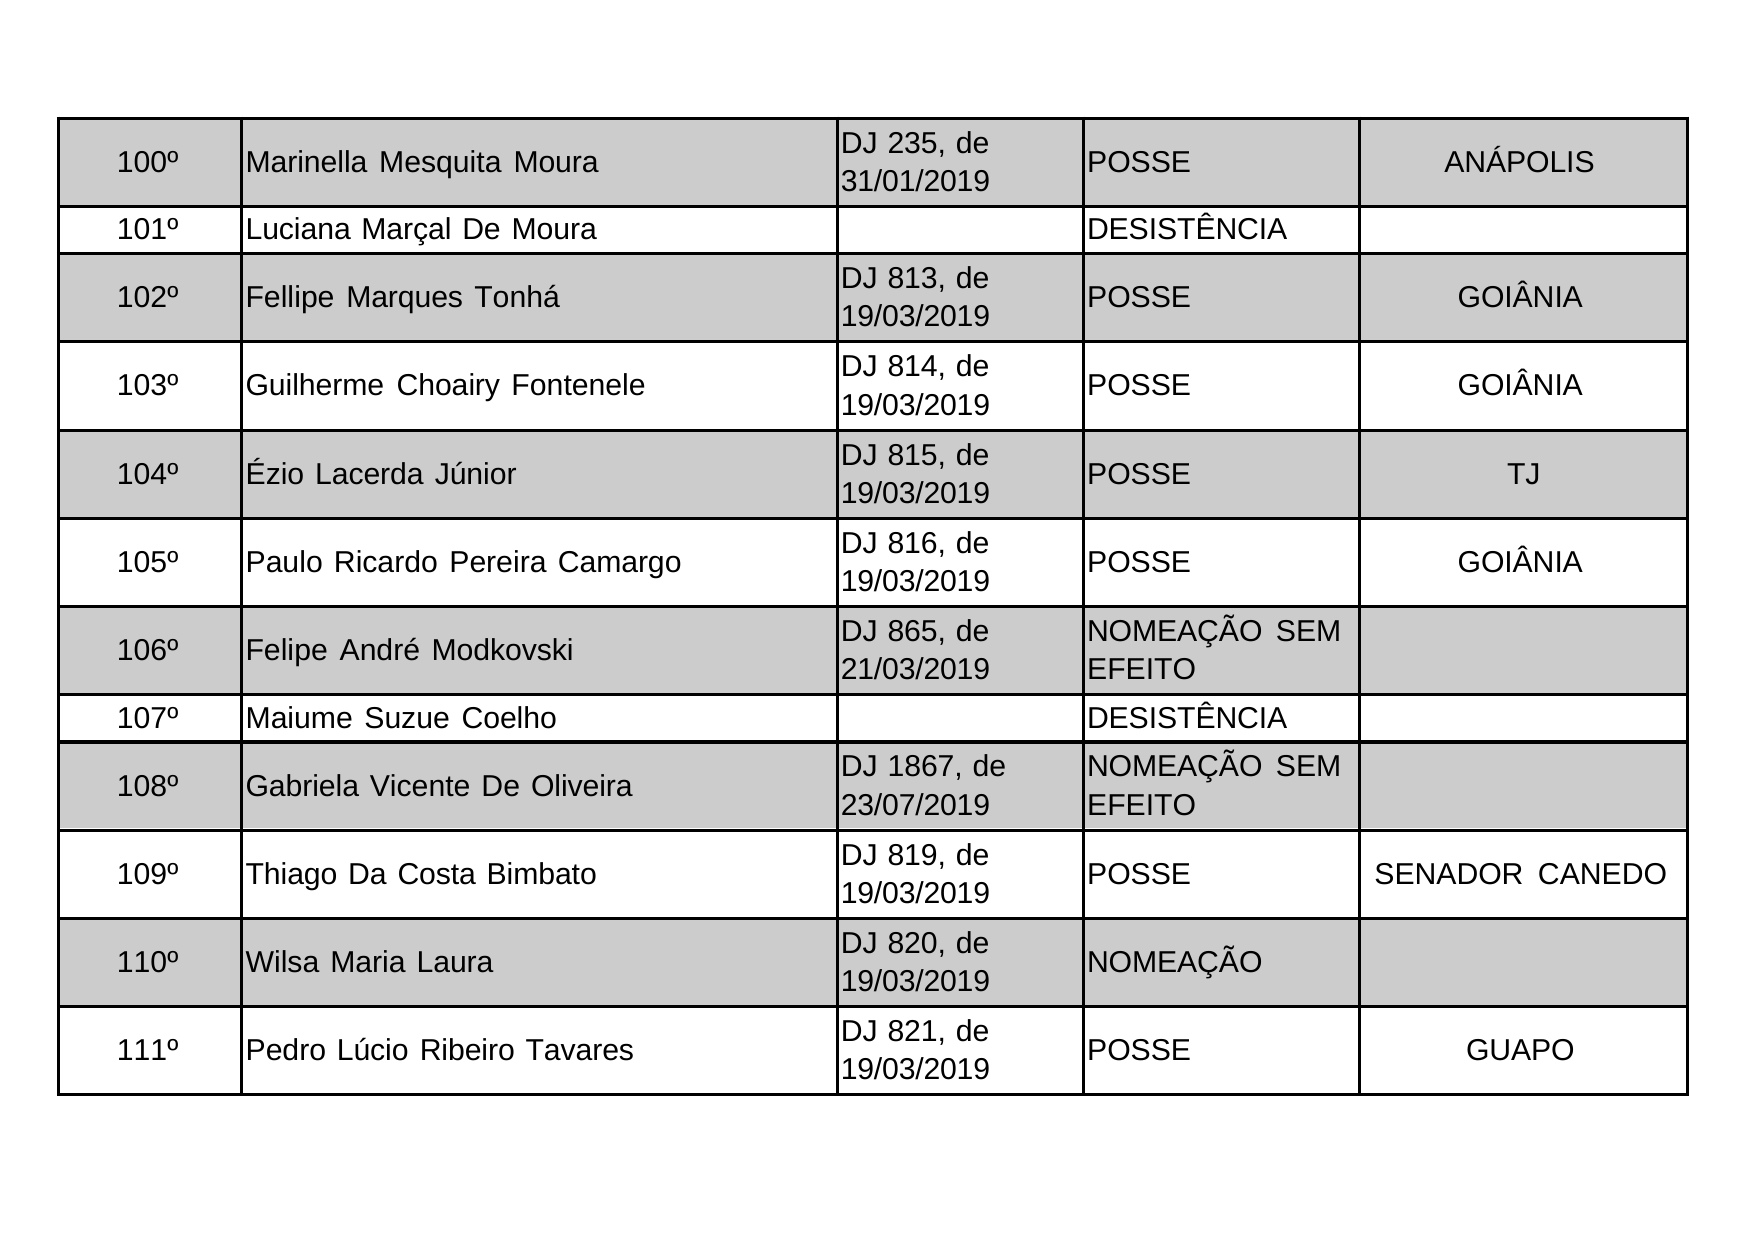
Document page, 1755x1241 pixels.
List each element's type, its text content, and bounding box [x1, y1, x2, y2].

table_cell [1361, 608, 1686, 693]
table_cell SENADOR CANEDO [1361, 832, 1686, 917]
table_cell Gabriela Vicente De Oliveira [243, 744, 836, 828]
table_cell NOMEAÇÃO SEM EFEITO [1085, 608, 1358, 693]
table_cell Maiume Suzue Coelho [243, 696, 836, 740]
table_cell GUAPO [1361, 1008, 1686, 1093]
table_cell DJ 820, de 19/03/2019 [839, 920, 1082, 1005]
table_cell 103º [60, 343, 240, 428]
table_cell 105º [60, 520, 240, 605]
table_cell Guilherme Choairy Fontenele [243, 343, 836, 428]
table_cell Wilsa Maria Laura [243, 920, 836, 1005]
table_cell 106º [60, 608, 240, 693]
table_cell 111º [60, 1008, 240, 1093]
table_cell DJ 813, de 19/03/2019 [839, 255, 1082, 340]
table_cell POSSE [1085, 832, 1358, 917]
table_cell 108º [60, 744, 240, 828]
table_cell Felipe André Modkovski [243, 608, 836, 693]
table_cell 102º [60, 255, 240, 340]
table_cell GOIÂNIA [1361, 343, 1686, 428]
table_header POSSE [1085, 120, 1358, 205]
table_cell POSSE [1085, 520, 1358, 605]
table_header 100º [60, 120, 240, 205]
table_header ANÁPOLIS [1361, 120, 1686, 205]
table_cell DJ 819, de 19/03/2019 [839, 832, 1082, 917]
table_header DJ 235, de 31/01/2019 [839, 120, 1082, 205]
table_cell DESISTÊNCIA [1085, 208, 1358, 252]
table_cell [1361, 696, 1686, 740]
table_cell Thiago Da Costa Bimbato [243, 832, 836, 917]
table_cell POSSE [1085, 432, 1358, 517]
table_cell TJ [1361, 432, 1686, 517]
table_cell Fellipe Marques Tonhá [243, 255, 836, 340]
table_cell 107º [60, 696, 240, 740]
table_cell [839, 208, 1082, 252]
table_cell Luciana Marçal De Moura [243, 208, 836, 252]
table_cell DJ 865, de 21/03/2019 [839, 608, 1082, 693]
table_cell 104º [60, 432, 240, 517]
table_cell Pedro Lúcio Ribeiro Tavares [243, 1008, 836, 1093]
table_cell DJ 1867, de 23/07/2019 [839, 744, 1082, 828]
table_header Marinella Mesquita Moura [243, 120, 836, 205]
table_cell 110º [60, 920, 240, 1005]
table_cell 101º [60, 208, 240, 252]
table_cell NOMEAÇÃO [1085, 920, 1358, 1005]
table_cell POSSE [1085, 343, 1358, 428]
table_cell DJ 821, de 19/03/2019 [839, 1008, 1082, 1093]
table_cell GOIÂNIA [1361, 255, 1686, 340]
table_cell 109º [60, 832, 240, 917]
table_cell [1361, 920, 1686, 1005]
table_cell GOIÂNIA [1361, 520, 1686, 605]
table_cell DJ 816, de 19/03/2019 [839, 520, 1082, 605]
table_cell DJ 814, de 19/03/2019 [839, 343, 1082, 428]
table_cell NOMEAÇÃO SEM EFEITO [1085, 744, 1358, 828]
table_cell Ézio Lacerda Júnior [243, 432, 836, 517]
table_cell POSSE [1085, 1008, 1358, 1093]
table_cell [839, 696, 1082, 740]
table_cell [1361, 744, 1686, 828]
table_cell DJ 815, de 19/03/2019 [839, 432, 1082, 517]
table_cell DESISTÊNCIA [1085, 696, 1358, 740]
table_cell POSSE [1085, 255, 1358, 340]
table_cell [1361, 208, 1686, 252]
table_cell Paulo Ricardo Pereira Camargo [243, 520, 836, 605]
